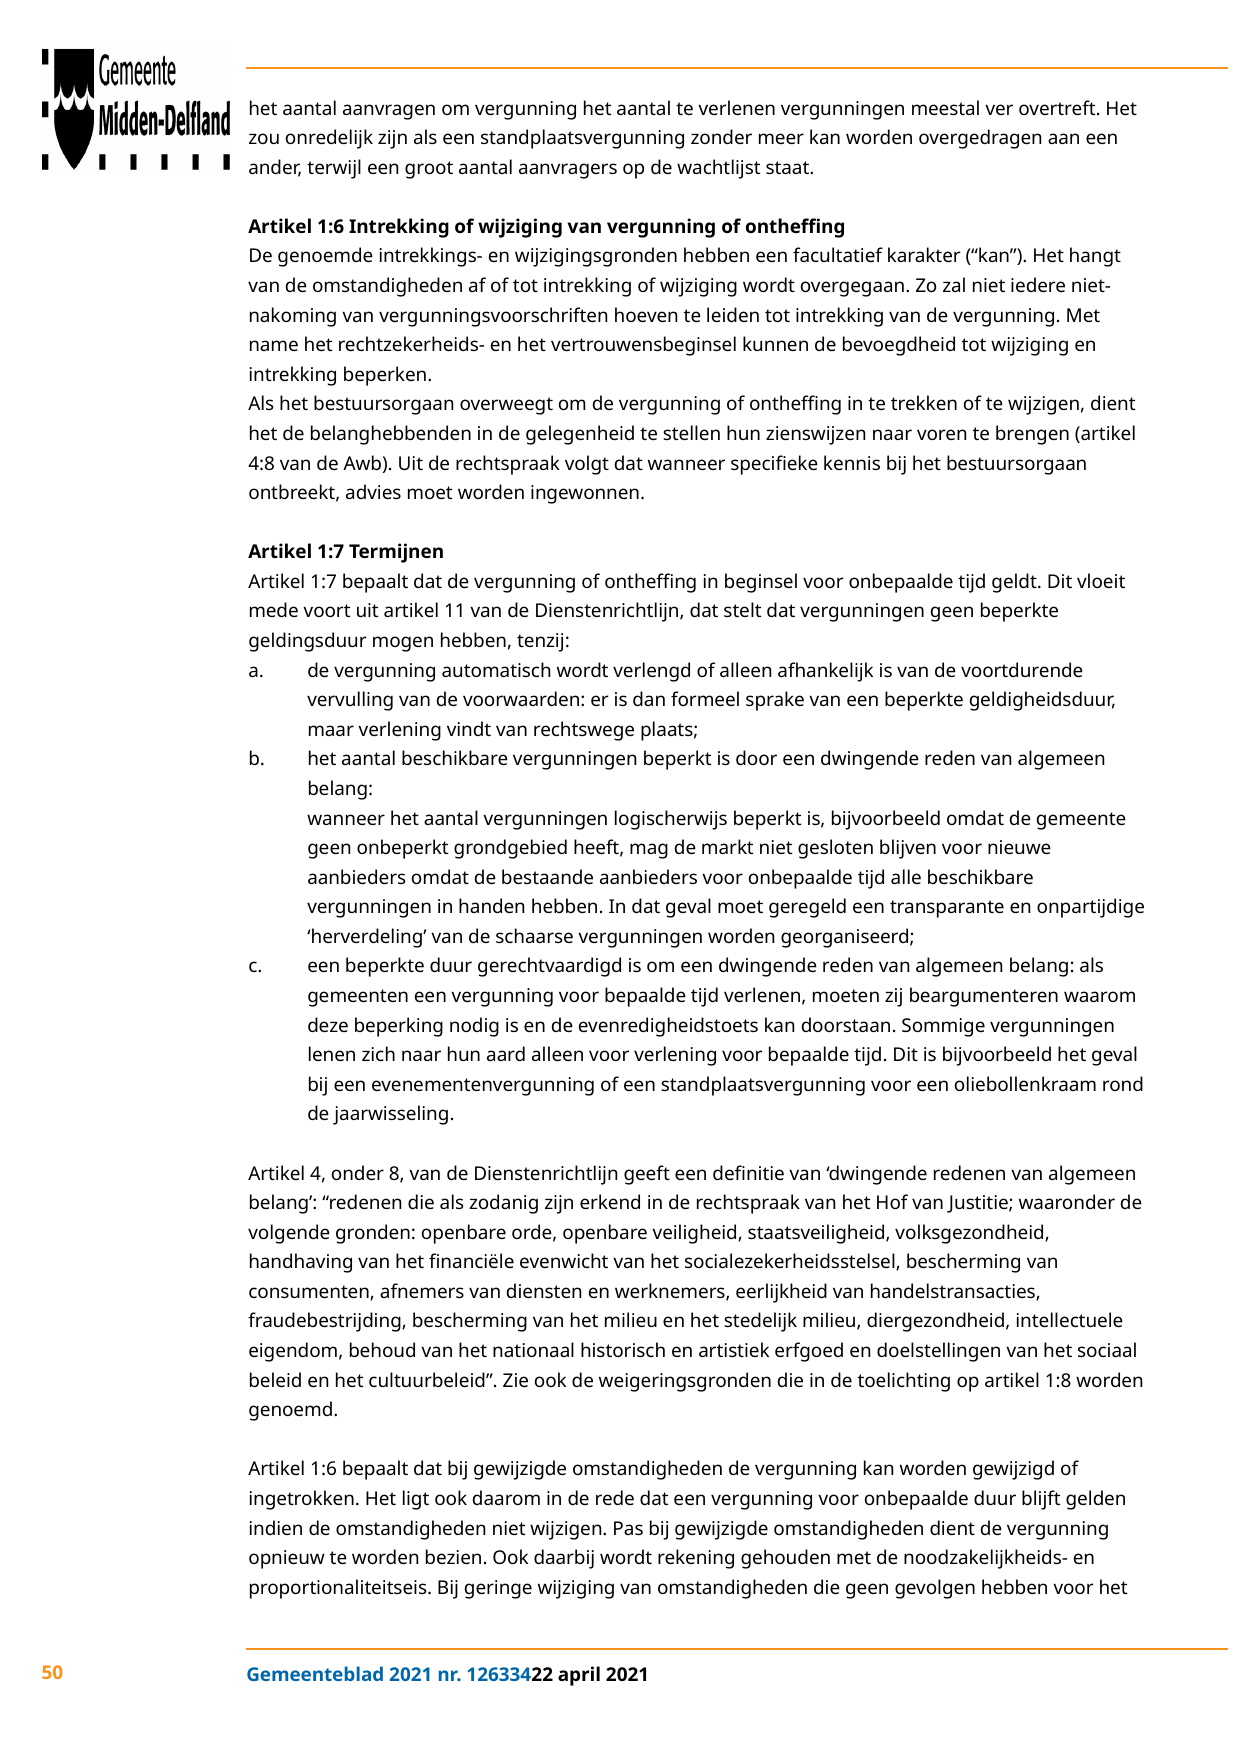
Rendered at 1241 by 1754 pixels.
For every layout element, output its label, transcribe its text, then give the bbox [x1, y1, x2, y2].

list de vergunning automatisch wordt verlengd of alleen afhankelijk is van de voortdurende vervulling van de voorwaarden: er is dan formeel sprake van een beperkte geldigheidsduur, maar verlening vindt van rechtswege plaats; [248, 657, 1152, 742]
text De genoemde intrekkings- en wijzigingsgronden hebben een facultatief karakter (“kan”). Het hangt van de omstandigheden af of tot intrekking of wijziging wordt overgegaan. Zo zal niet iedere niet-nakoming van vergunningsvoorschriften hoeven te leiden tot intrekking van de vergunning. Met name het rechtzekerheids- en het vertrouwensbeginsel kunnen de bevoegdheid tot wijziging en intrekking beperken. [248, 243, 1152, 387]
text Artikel 1:6 bepaalt dat bij gewijzigde omstandigheden de vergunning kan worden gewijzigd of ingetrokken. Het ligt ook daarom in de rede dat een vergunning voor onbepaalde duur blijft gelden indien de omstandigheden niet wijzigen. Pas bij gewijzigde omstandigheden dient de vergunning opnieuw te worden bezien. Ook daarbij wordt rekening gehouden met de noodzakelijkheids- en proportionaliteitseis. Bij geringe wijziging van omstandigheden die geen gevolgen hebben voor het [248, 1456, 1152, 1600]
text Artikel 1:7 Termijnen [248, 538, 1152, 564]
text Artikel 4, onder 8, van de Dienstenrichtlijn geeft een definitie van ‘dwingende redenen van algemeen belang’: “redenen die als zodanig zijn erkend in de rechtspraak van het Hof van Justitie; waaronder de volgende gronden: openbare orde, openbare veiligheid, staatsveiligheid, volksgezondheid, handhaving van het financiële evenwicht van het socialezekerheidsstelsel, bescherming van consumenten, afnemers van diensten en werknemers, eerlijkheid van handelstransacties, fraudebestrijding, bescherming van het milieu en het stedelijk milieu, diergezondheid, intellectuele eigendom, behoud van het nationaal historisch en artistiek erfgoed en doelstellingen van het sociaal beleid en het cultuurbeleid”. Zie ook de weigeringsgronden die in de toelichting op artikel 1:8 worden genoemd. [248, 1160, 1152, 1422]
text Artikel 1:7 bepaalt dat de vergunning of ontheffing in beginsel voor onbepaalde tijd geldt. Dit vloeit mede voort uit artikel 11 van de Dienstenrichtlijn, dat stelt dat vergunningen geen beperkte geldingsduur mogen hebben, tenzij: [248, 568, 1152, 653]
text het aantal aanvragen om vergunning het aantal te verlenen vergunningen meestal ver overtreft. Het zou onredelijk zijn als een standplaatsvergunning zonder meer kan worden overgedragen aan een ander, terwijl een groot aantal aanvragers op de wachtlijst staat. [248, 95, 1152, 180]
picture [41, 47, 231, 172]
text Artikel 1:6 Intrekking of wijziging van vergunning of ontheffing [248, 213, 1152, 239]
list een beperkte duur gerechtvaardigd is om een dwingende reden van algemeen belang: als gemeenten een vergunning voor bepaalde tijd verlenen, moeten zij beargumenteren waarom deze beperking nodig is en de evenredigheidstoets kan doorstaan. Sommige vergunningen lenen zich naar hun aard alleen voor verlening voor bepaalde tijd. Dit is bijvoorbeeld het geval bij een evenementenvergunning of een standplaatsvergunning voor een oliebollenkraam rond de jaarwisseling. [248, 953, 1152, 1126]
text Als het bestuursorgaan overweegt om de vergunning of ontheffing in te trekken of te wijzigen, dient het de belanghebbenden in de gelegenheid te stellen hun zienswijzen naar voren te brengen (artikel 4:8 van de Awb). Uit de rechtspraak volgt dat wanneer specifieke kennis bij het bestuursorgaan ontbreekt, advies moet worden ingewonnen. [248, 391, 1152, 505]
list wanneer het aantal vergunningen logischerwijs beperkt is, bijvoorbeeld omdat de gemeente geen onbeperkt grondgebied heeft, mag de markt niet gesloten blijven voor nieuwe aanbieders omdat de bestaande aanbieders voor onbepaalde tijd alle beschikbare vergunningen in handen hebben. In dat geval moet geregeld een transparante en onpartijdige ‘herverdeling’ van de schaarse vergunningen worden georganiseerd; [248, 805, 1152, 949]
list het aantal beschikbare vergunningen beperkt is door een dwingende reden van algemeen belang: [248, 746, 1152, 801]
